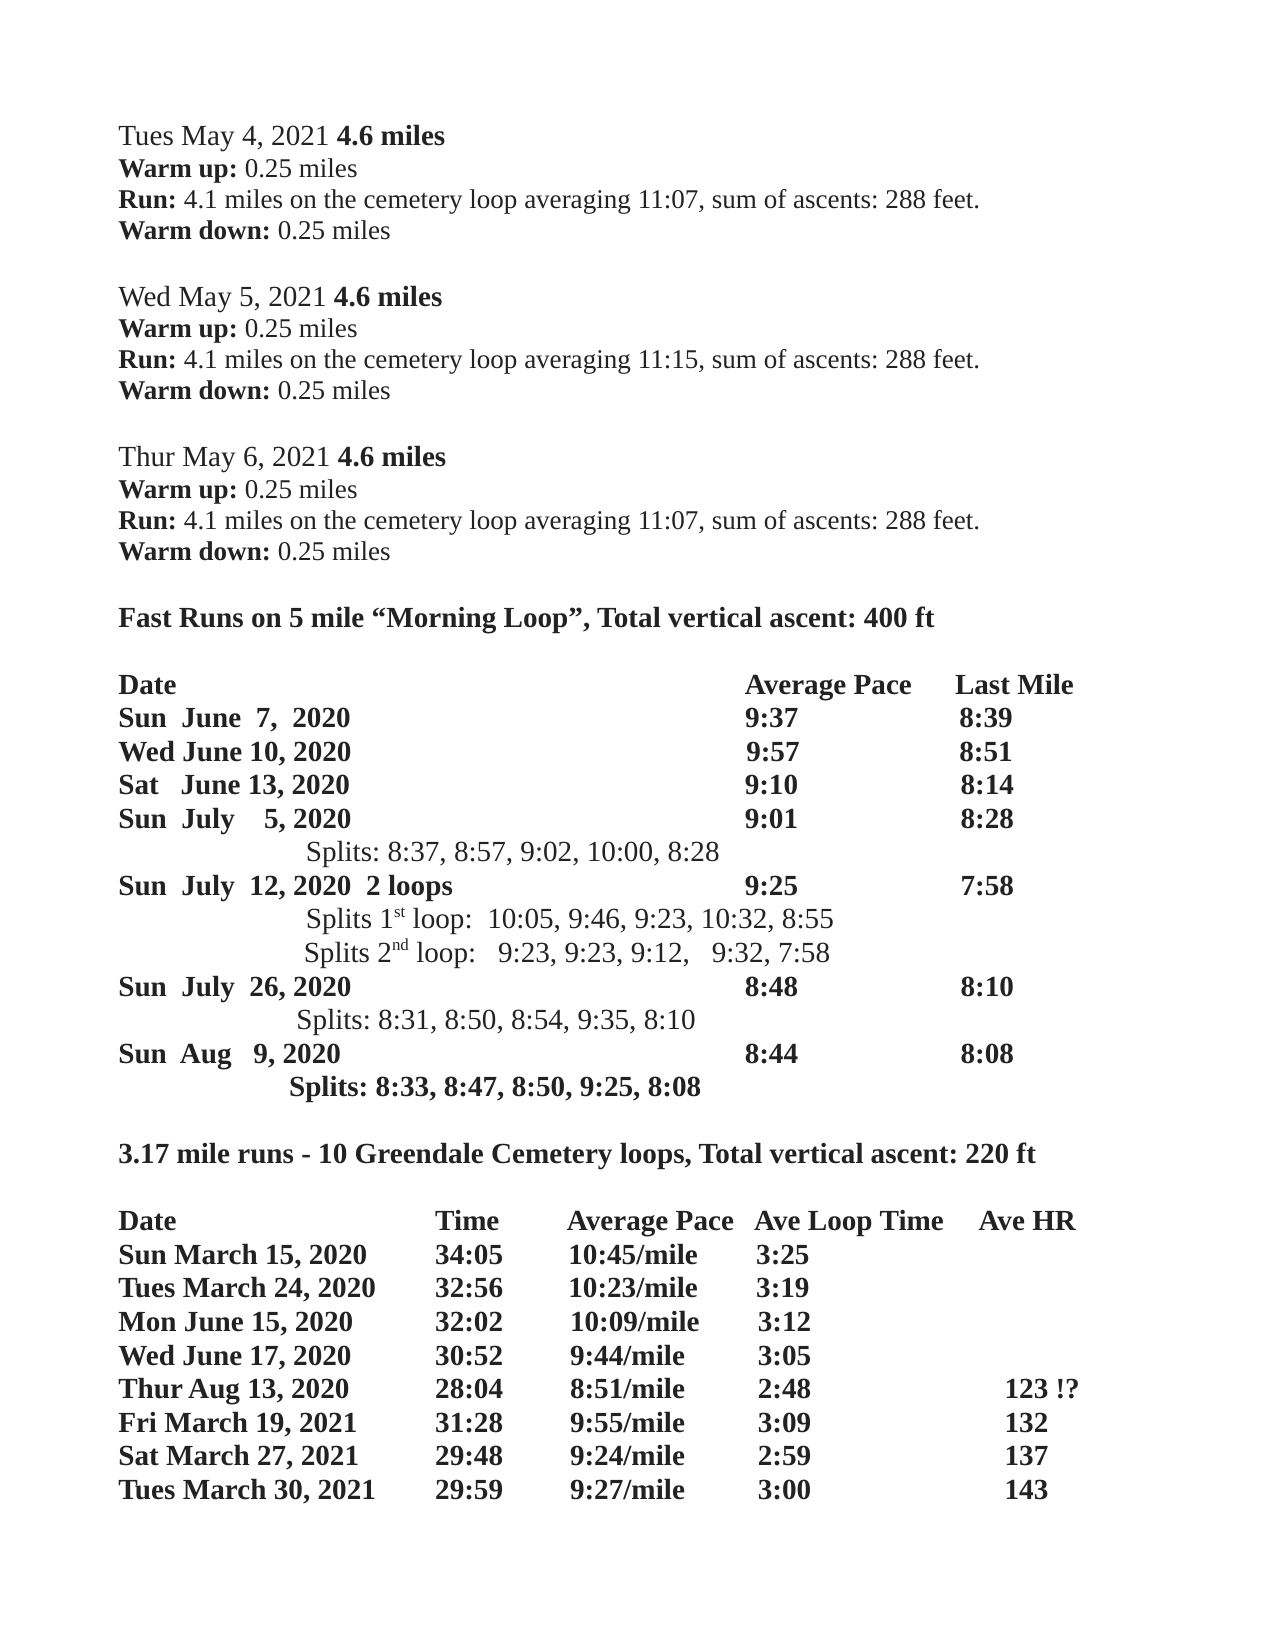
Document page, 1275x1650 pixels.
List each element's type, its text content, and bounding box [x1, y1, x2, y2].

text Fri March 19, 2021 31:28 9:55/mile 3:09 132 [118, 1405, 1161, 1438]
text Run: 4.1 miles on the cemetery loop averaging 11:07, sum of ascents: 288 feet. [118, 183, 1161, 214]
text Thur Aug 13, 2020 28:04 8:51/mile 2:48 123 !? [118, 1371, 1161, 1405]
text Warm up: 0.25 miles [118, 312, 1161, 343]
text Tues March 30, 2021 29:59 9:27/mile 3:00 143 [118, 1472, 1161, 1505]
text Splits 2nd loop: 9:23, 9:23, 9:12, 9:32, 7:58 [118, 935, 1161, 969]
text Sun March 15, 2020 34:05 10:45/mile 3:25 [118, 1237, 1161, 1271]
text Tues May 4, 2021 4.6 miles [118, 118, 1161, 152]
text Tues March 24, 2020 32:56 10:23/mile 3:19 [118, 1271, 1161, 1304]
text Warm down: 0.25 miles [118, 214, 1161, 245]
list 3.17 mile runs - 10 Greendale Cemetery loops, Total vertical ascent: 220 ft [118, 1136, 1161, 1170]
text Sat June 13, 2020 9:10 8:14 Sun July 5, 2020 9:01 8:28 Splits: 8:37, 8:57, 9:02, 10:00, 8:28 Sun July 12, 2020 2 loops 9:25 7:58 Splits 1st loop: 10:05, 9:46, 9:23, 10:32, 8:55 [118, 767, 1161, 935]
text Warm up: 0.25 miles [118, 473, 1161, 504]
text Wed June 17, 2020 30:52 9:44/mile 3:05 [118, 1338, 1161, 1371]
text Warm down: 0.25 miles [118, 535, 1161, 566]
text Thur May 6, 2021 4.6 miles [118, 439, 1161, 473]
text Sat March 27, 2021 29:48 9:24/mile 2:59 137 [118, 1438, 1161, 1472]
text Date Time Average Pace Ave Loop Time Ave HR [118, 1203, 1161, 1237]
text Sun July 26, 2020 8:48 8:10 Splits: 8:31, 8:50, 8:54, 9:35, 8:10 [118, 969, 1161, 1036]
text Wed June 10, 2020 9:57 8:51 [118, 734, 1161, 767]
text Fast Runs on 5 mile “Morning Loop”, Total vertical ascent: 400 ft [118, 600, 1161, 633]
text Mon June 15, 2020 32:02 10:09/mile 3:12 [118, 1304, 1161, 1338]
text Warm down: 0.25 miles [118, 374, 1161, 406]
text Warm up: 0.25 miles [118, 152, 1161, 183]
text Run: 4.1 miles on the cemetery loop averaging 11:07, sum of ascents: 288 feet. [118, 504, 1161, 535]
text Sun Aug 9, 2020 8:44 8:08 Splits: 8:33, 8:47, 8:50, 9:25, 8:08 [118, 1036, 1161, 1103]
text Sun June 7, 2020 9:37 8:39 [118, 700, 1161, 734]
text Wed May 5, 2021 4.6 miles [118, 279, 1161, 312]
text Date Average Pace Last Mile [118, 667, 1161, 700]
text Run: 4.1 miles on the cemetery loop averaging 11:15, sum of ascents: 288 feet. [118, 343, 1161, 374]
